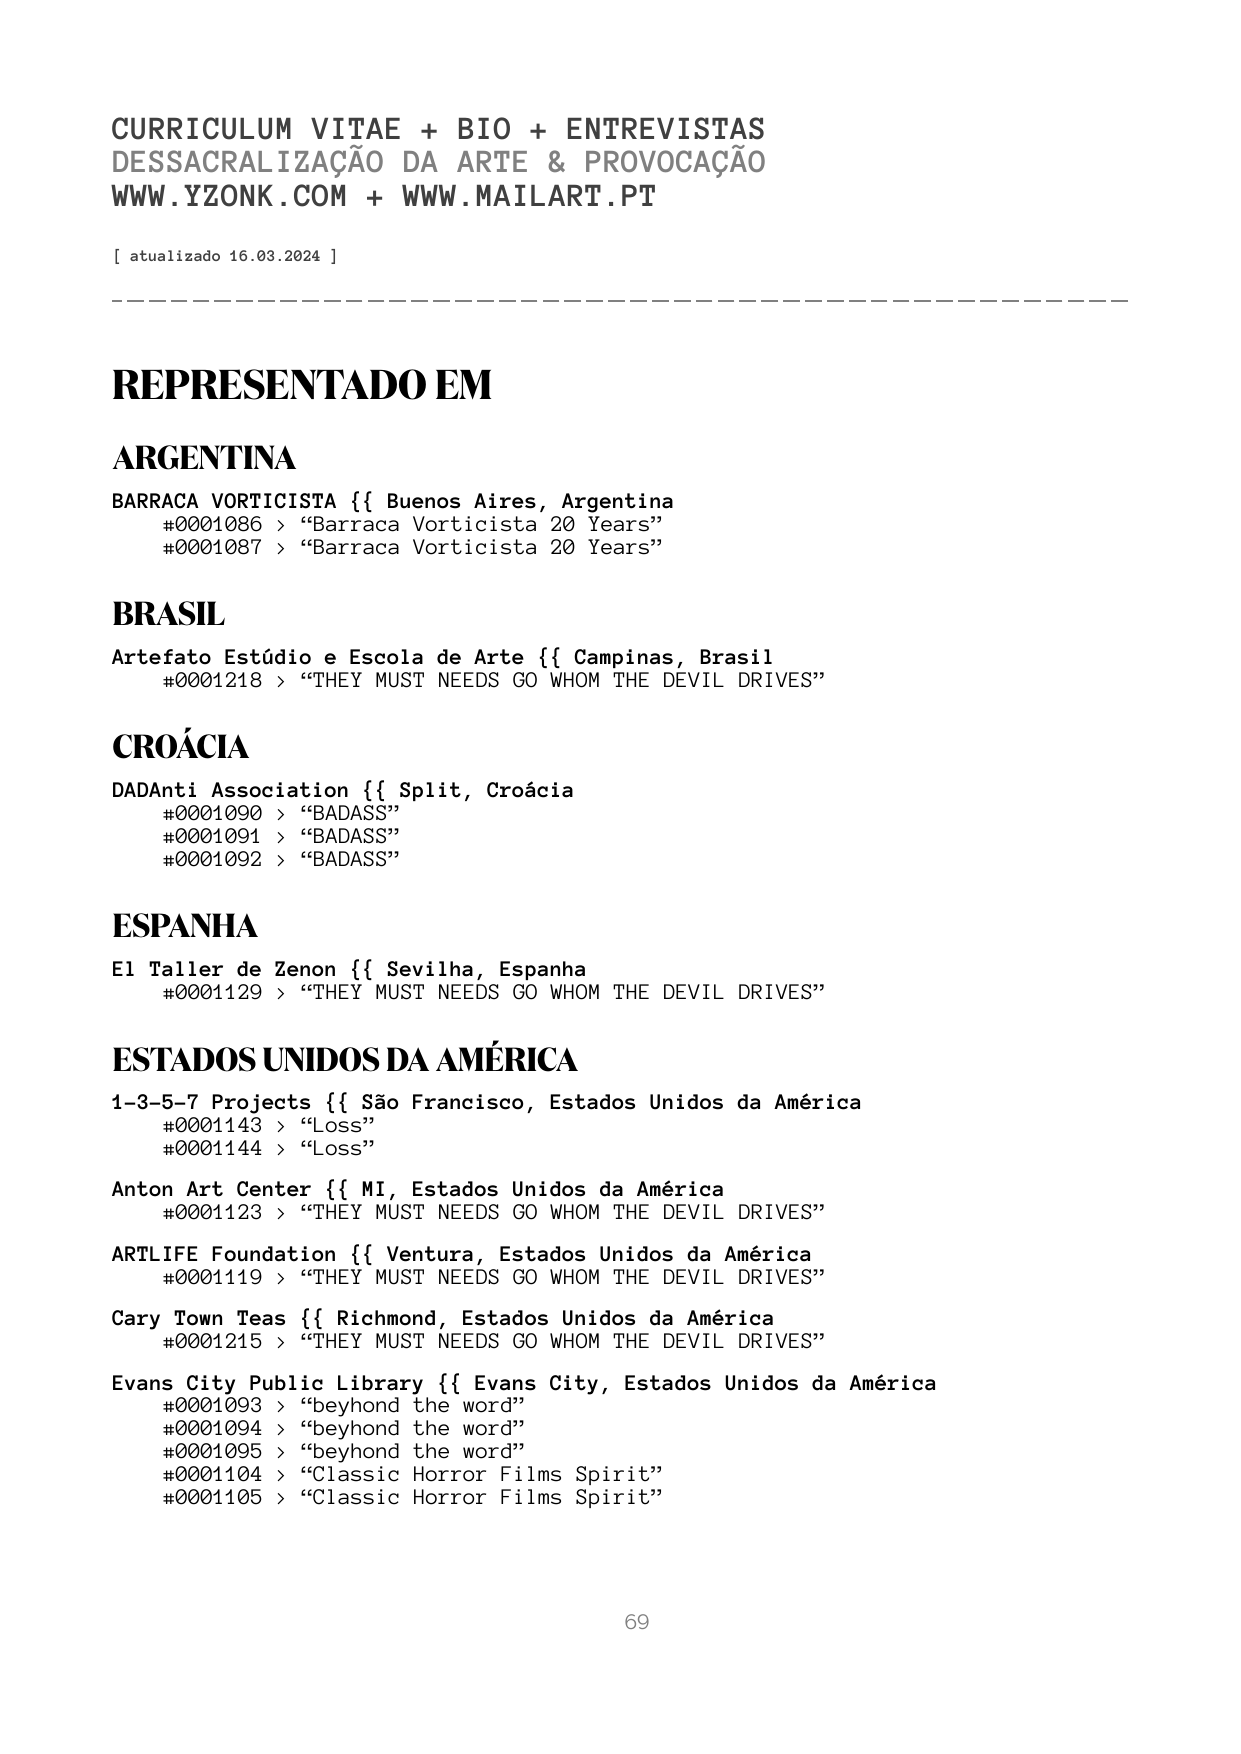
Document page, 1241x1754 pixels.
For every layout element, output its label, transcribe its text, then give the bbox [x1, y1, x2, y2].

list #0001093 > “beyhond the word” [163, 1394, 1128, 1417]
subtitle Anton Art Center {{ MI, Estados Unidos da América [112, 1178, 1128, 1201]
list #0001091 > “BADASS” [163, 824, 1128, 847]
subtitle Espanha [112, 912, 1128, 945]
list #0001105 > “Classic Horror Films Spirit” [163, 1486, 1128, 1509]
list #0001123 > “THEY MUST NEEDS GO WHOM THE DEVIL DRIVES” [163, 1201, 1128, 1224]
subtitle Artefato Estúdio e Escola de Arte {{ Campinas, Brasil [112, 646, 1128, 668]
list #0001215 > “THEY MUST NEEDS GO WHOM THE DEVIL DRIVES” [163, 1330, 1128, 1353]
list #0001086 > “Barraca Vorticista 20 Years” [163, 512, 1128, 535]
list #0001095 > “beyhond the word” [163, 1440, 1128, 1463]
list #0001144 > “Loss” [163, 1137, 1128, 1159]
subtitle El Taller de Zenon {{ Sevilha, Espanha [112, 958, 1128, 981]
subtitle Cary Town Teas {{ Richmond, Estados Unidos da América [112, 1307, 1128, 1330]
list #0001218 > “THEY MUST NEEDS GO WHOM THE DEVIL DRIVES” [163, 668, 1128, 691]
subtitle Evans City Public Library {{ Evans City, Estados Unidos da América [112, 1371, 1128, 1394]
list #0001087 > “Barraca Vorticista 20 Years” [163, 535, 1128, 558]
list #0001119 > “THEY MUST NEEDS GO WHOM THE DEVIL DRIVES” [163, 1265, 1128, 1288]
subtitle 1-3-5-7 Projects {{ São Francisco, Estados Unidos da América [112, 1091, 1128, 1114]
list #0001143 > “Loss” [163, 1114, 1128, 1137]
list #0001129 > “THEY MUST NEEDS GO WHOM THE DEVIL DRIVES” [163, 981, 1128, 1003]
subtitle Estados Unidos da América [112, 1045, 1128, 1078]
subtitle DADAnti Association {{ Split, Croácia [112, 779, 1128, 802]
list #0001092 > “BADASS” [163, 847, 1128, 870]
subtitle Croácia [112, 733, 1128, 766]
list #0001104 > “Classic Horror Films Spirit” [163, 1463, 1128, 1486]
subtitle Representado em [112, 367, 1128, 408]
list #0001090 > “BADASS” [163, 802, 1128, 824]
subtitle BARRACA VORTICISTA {{ Buenos Aires, Argentina [112, 489, 1128, 512]
subtitle Argentina [112, 444, 1128, 477]
subtitle ARTLIFE Foundation {{ Ventura, Estados Unidos da América [112, 1242, 1128, 1265]
subtitle BRAsIL [112, 600, 1128, 633]
list #0001094 > “beyhond the word” [163, 1417, 1128, 1440]
